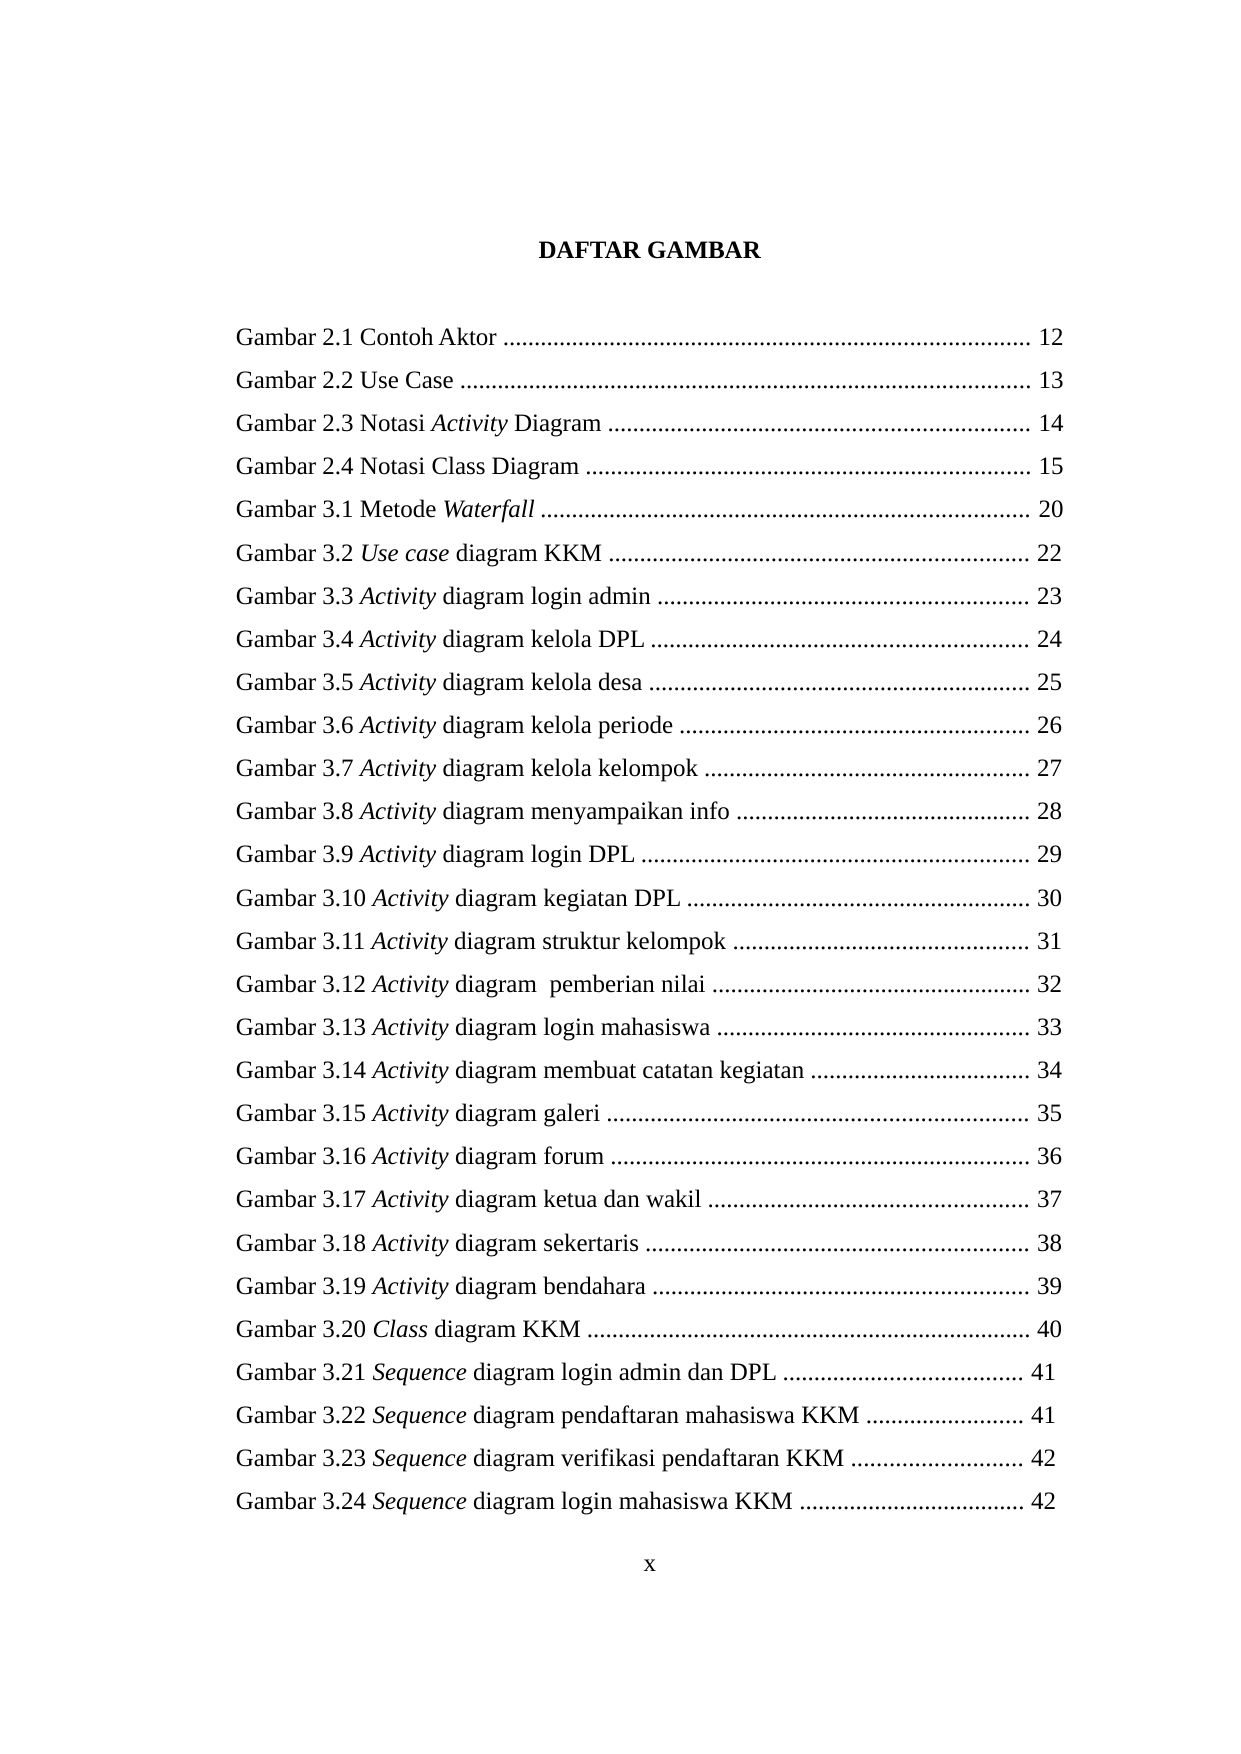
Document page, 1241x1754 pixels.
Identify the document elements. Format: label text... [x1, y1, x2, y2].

text Gambar 3.21 Sequence diagram login admin dan DPL 41 [236, 1357, 1063, 1386]
text Gambar 3.9 Activity diagram login DPL 29 [236, 839, 1063, 868]
text Gambar 3.20 Class diagram KKM 40 [236, 1314, 1063, 1343]
text Gambar 3.5 Activity diagram kelola desa 25 [236, 667, 1063, 696]
text Gambar 2.1 Contoh Aktor 12 [236, 322, 1063, 351]
text Gambar 3.7 Activity diagram kelola kelompok 27 [236, 753, 1063, 782]
text Gambar 2.2 Use Case 13 [236, 365, 1063, 394]
text Gambar 2.3 Notasi Activity Diagram 14 [236, 408, 1063, 437]
text Gambar 3.12 Activity diagram pemberian nilai 32 [236, 969, 1063, 998]
text Gambar 2.4 Notasi Class Diagram 15 [236, 451, 1063, 480]
text Gambar 3.17 Activity diagram ketua dan wakil 37 [236, 1184, 1063, 1213]
text Gambar 3.4 Activity diagram kelola DPL 24 [236, 624, 1063, 653]
text Gambar 3.18 Activity diagram sekertaris 38 [236, 1228, 1063, 1256]
text Gambar 3.13 Activity diagram login mahasiswa 33 [236, 1012, 1063, 1041]
text Gambar 3.23 Sequence diagram verifikasi pendaftaran KKM 42 [236, 1443, 1063, 1472]
text Gambar 3.1 Metode Waterfall 20 [236, 494, 1063, 523]
text Gambar 3.16 Activity diagram forum 36 [236, 1141, 1063, 1170]
text Gambar 3.8 Activity diagram menyampaikan info 28 [236, 796, 1063, 825]
text Gambar 3.11 Activity diagram struktur kelompok 31 [236, 926, 1063, 954]
text Gambar 3.10 Activity diagram kegiatan DPL 30 [236, 883, 1063, 911]
text Gambar 3.24 Sequence diagram login mahasiswa KKM 42 [236, 1486, 1063, 1515]
text Gambar 3.2 Use case diagram KKM 22 [236, 538, 1063, 566]
text Gambar 3.19 Activity diagram bendahara 39 [236, 1271, 1063, 1299]
text Gambar 3.14 Activity diagram membuat catatan kegiatan 34 [236, 1055, 1063, 1084]
text Gambar 3.22 Sequence diagram pendaftaran mahasiswa KKM 41 [236, 1400, 1063, 1429]
text DAFTAR GAMBAR [236, 236, 1063, 264]
text Gambar 3.6 Activity diagram kelola periode 26 [236, 710, 1063, 739]
text Gambar 3.15 Activity diagram galeri 35 [236, 1098, 1063, 1127]
text Gambar 3.3 Activity diagram login admin 23 [236, 581, 1063, 609]
